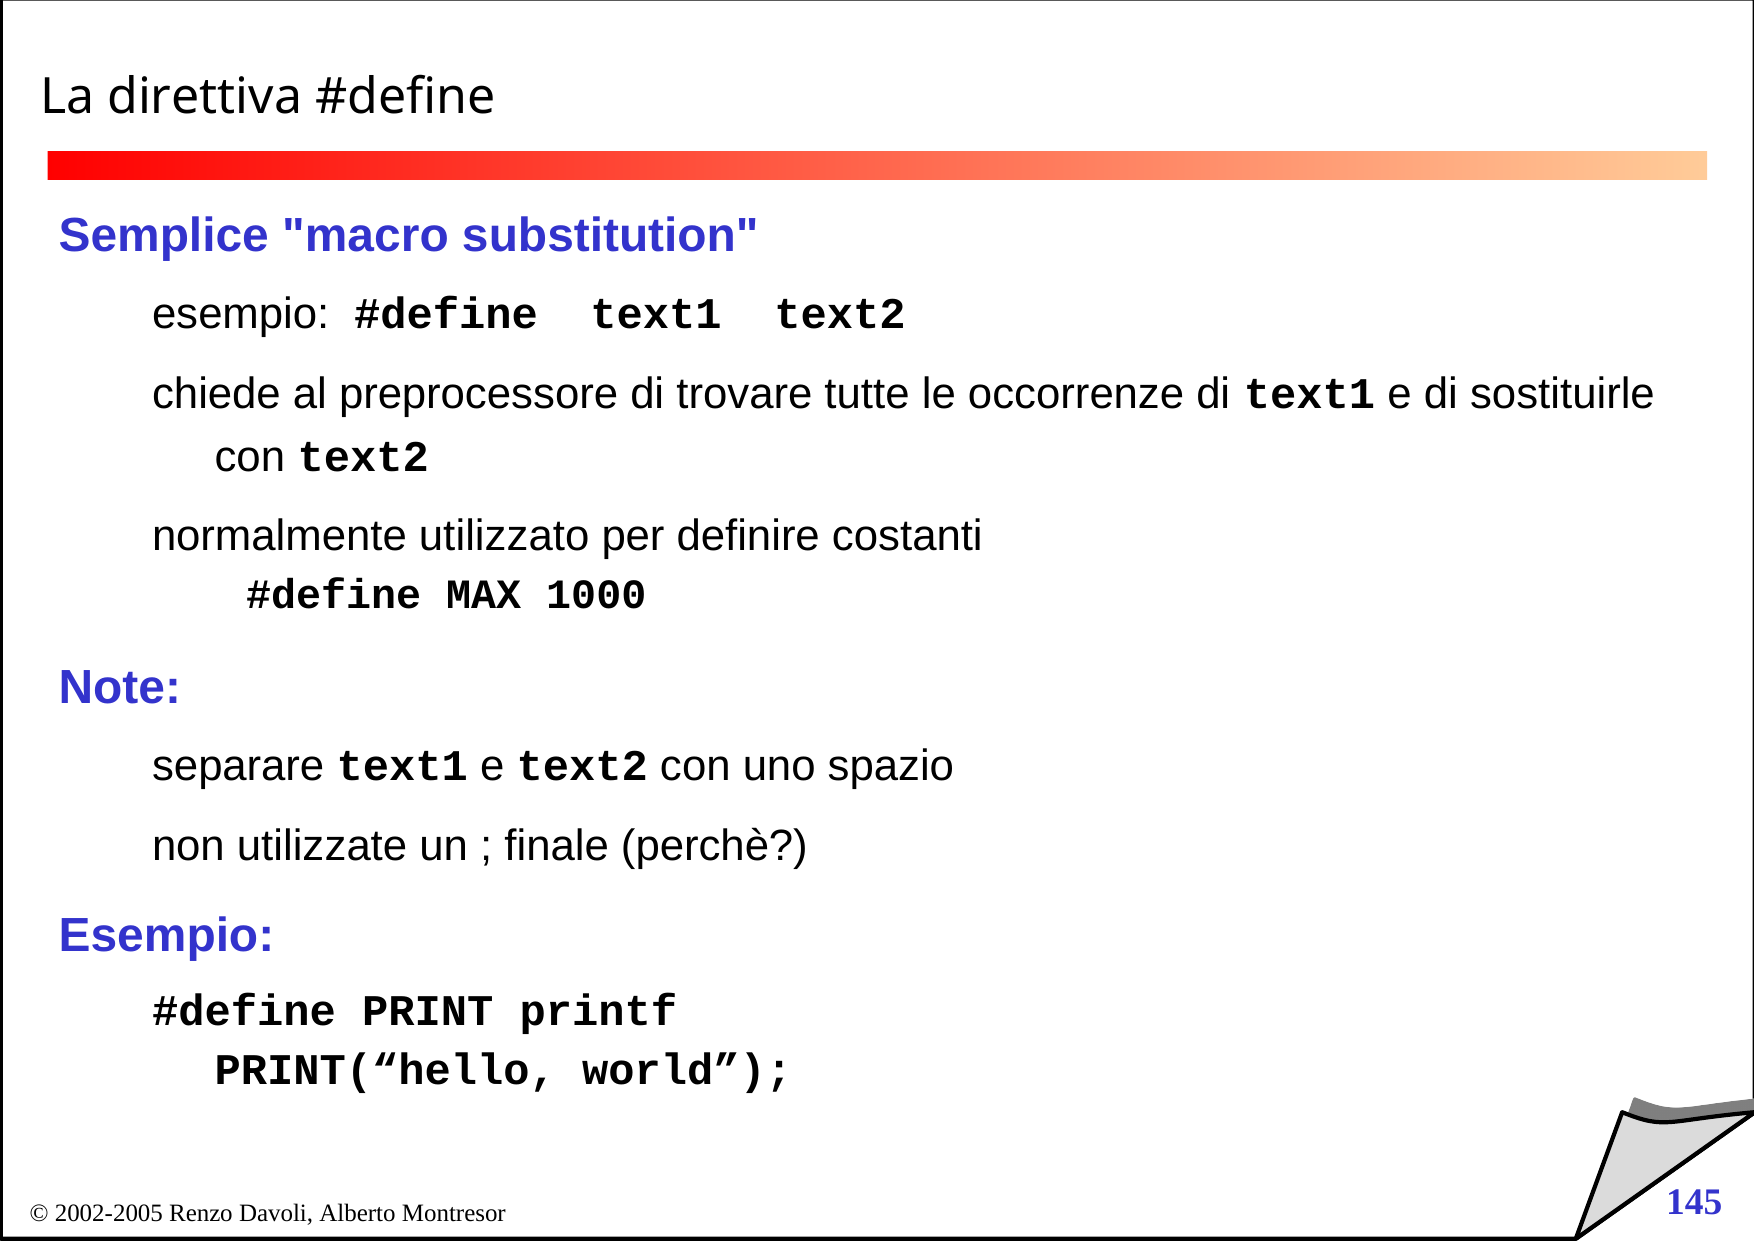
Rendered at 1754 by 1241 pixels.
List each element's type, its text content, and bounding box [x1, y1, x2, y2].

title La direttiva #define [40, 49, 1714, 144]
list Semplice "macro substitution" esempio: #define text1 text2 chiede al preprocessore di trovare tutte le occorrenze di text1 e di sostituirle con text2 normalmente utilizzato per definire costanti #define MAX 1000 Note: separare text1 e text2 con uno spazio non utilizzate un ; finale (perchè?) Esempio: #define PRINT printf PRINT(“hello, world”); [58, 206, 1696, 1189]
text_box main [750, 151, 754, 179]
